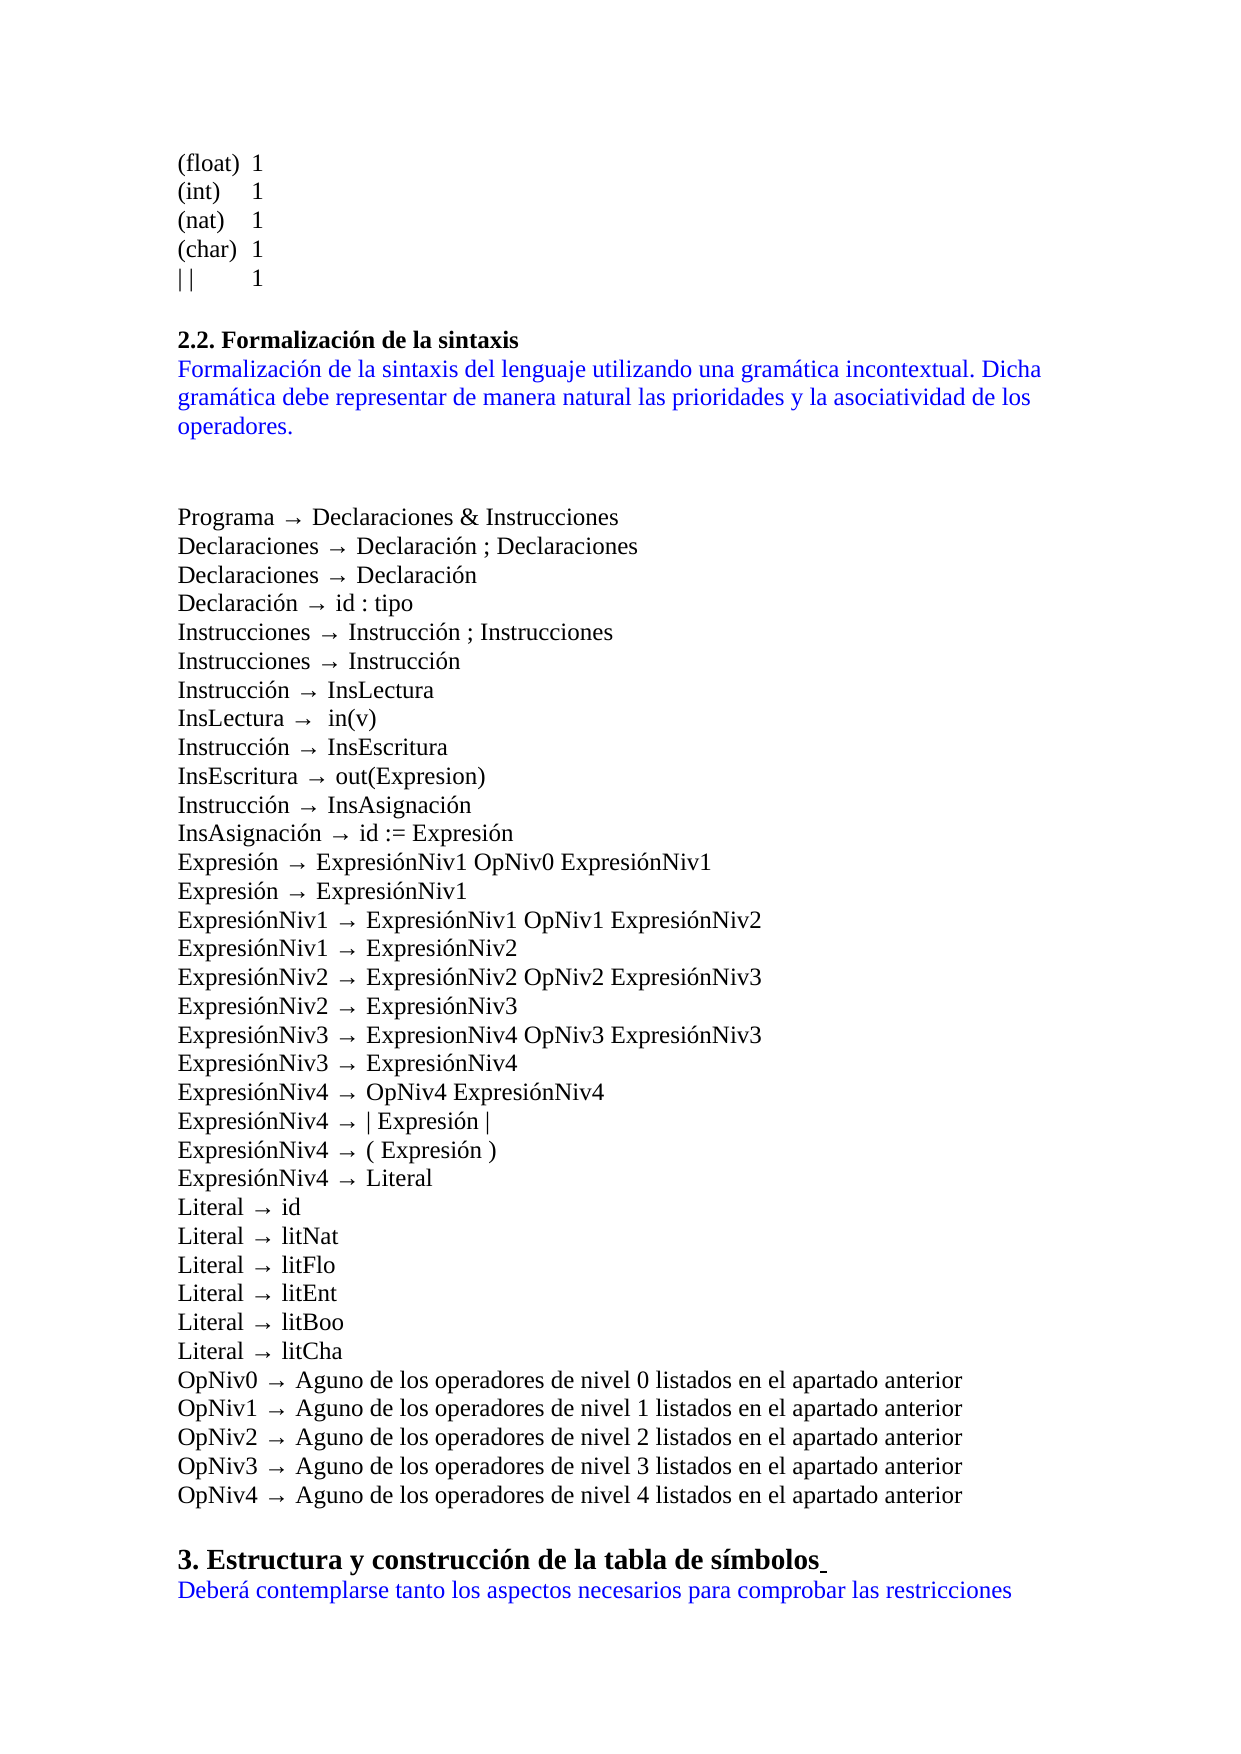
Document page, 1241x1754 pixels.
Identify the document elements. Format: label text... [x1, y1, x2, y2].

text 3. Estructura y construcción de la tabla de símbolos [177, 1542, 1063, 1576]
text Programa → Declaraciones & Instrucciones [177, 502, 1063, 531]
text ExpresiónNiv4 → ( Expresión ) [177, 1135, 1063, 1163]
text ExpresiónNiv2 → ExpresiónNiv3 [177, 991, 1063, 1020]
text OpNiv0 → Aguno de los operadores de nivel 0 listados en el apartado anterior [177, 1365, 1063, 1393]
text Instrucción → InsLectura [177, 675, 1063, 703]
text Declaraciones → Declaración [177, 560, 1063, 588]
text (nat) 1 [177, 205, 1063, 234]
text ExpresiónNiv4 → | Expresión | [177, 1106, 1063, 1135]
text 2.2. Formalización de la sintaxis [177, 325, 1063, 354]
text Deberá contemplarse tanto los aspectos necesarios para comprobar las restricciones [177, 1576, 1063, 1604]
text Literal → litEnt [177, 1278, 1063, 1307]
text ExpresiónNiv1 → ExpresiónNiv1 OpNiv1 ExpresiónNiv2 [177, 905, 1063, 933]
text Formalización de la sintaxis del lenguaje utilizando una gramática incontextual. Dicha gramática debe representar de manera natural las prioridades y la asociatividad de los operadores. [177, 354, 1063, 440]
text OpNiv1 → Aguno de los operadores de nivel 1 listados en el apartado anterior [177, 1393, 1063, 1422]
text Expresión → ExpresiónNiv1 OpNiv0 ExpresiónNiv1 [177, 847, 1063, 876]
text Instrucciones → Instrucción ; Instrucciones [177, 617, 1063, 646]
text (char) 1 [177, 234, 1063, 263]
text InsAsignación → id := Expresión [177, 818, 1063, 847]
text InsEscritura → out(Expresion) [177, 761, 1063, 790]
text Declaración → id : tipo [177, 588, 1063, 617]
text Literal → litCha [177, 1336, 1063, 1365]
text Literal → litFlo [177, 1250, 1063, 1278]
text ExpresiónNiv4 → Literal [177, 1163, 1063, 1192]
text ExpresiónNiv4 → OpNiv4 ExpresiónNiv4 [177, 1077, 1063, 1106]
text ExpresiónNiv2 → ExpresiónNiv2 OpNiv2 ExpresiónNiv3 [177, 962, 1063, 991]
text Literal → id [177, 1192, 1063, 1221]
text OpNiv2 → Aguno de los operadores de nivel 2 listados en el apartado anterior [177, 1422, 1063, 1451]
text Declaraciones → Declaración ; Declaraciones [177, 531, 1063, 560]
text Literal → litBoo [177, 1307, 1063, 1336]
text InsLectura → in(v) [177, 703, 1063, 732]
text Instrucción → InsEscritura [177, 732, 1063, 761]
text OpNiv3 → Aguno de los operadores de nivel 3 listados en el apartado anterior [177, 1451, 1063, 1480]
text (float) 1 [177, 148, 1063, 176]
text Instrucción → InsAsignación [177, 790, 1063, 818]
text Expresión → ExpresiónNiv1 [177, 876, 1063, 905]
text Literal → litNat [177, 1221, 1063, 1250]
text Instrucciones → Instrucción [177, 646, 1063, 675]
text ExpresiónNiv1 → ExpresiónNiv2 [177, 933, 1063, 962]
text OpNiv4 → Aguno de los operadores de nivel 4 listados en el apartado anterior [177, 1480, 1063, 1508]
text (int) 1 [177, 176, 1063, 205]
text ExpresiónNiv3 → ExpresionNiv4 OpNiv3 ExpresiónNiv3 [177, 1020, 1063, 1048]
text ExpresiónNiv3 → ExpresiónNiv4 [177, 1048, 1063, 1077]
text | | 1 [177, 263, 1063, 291]
